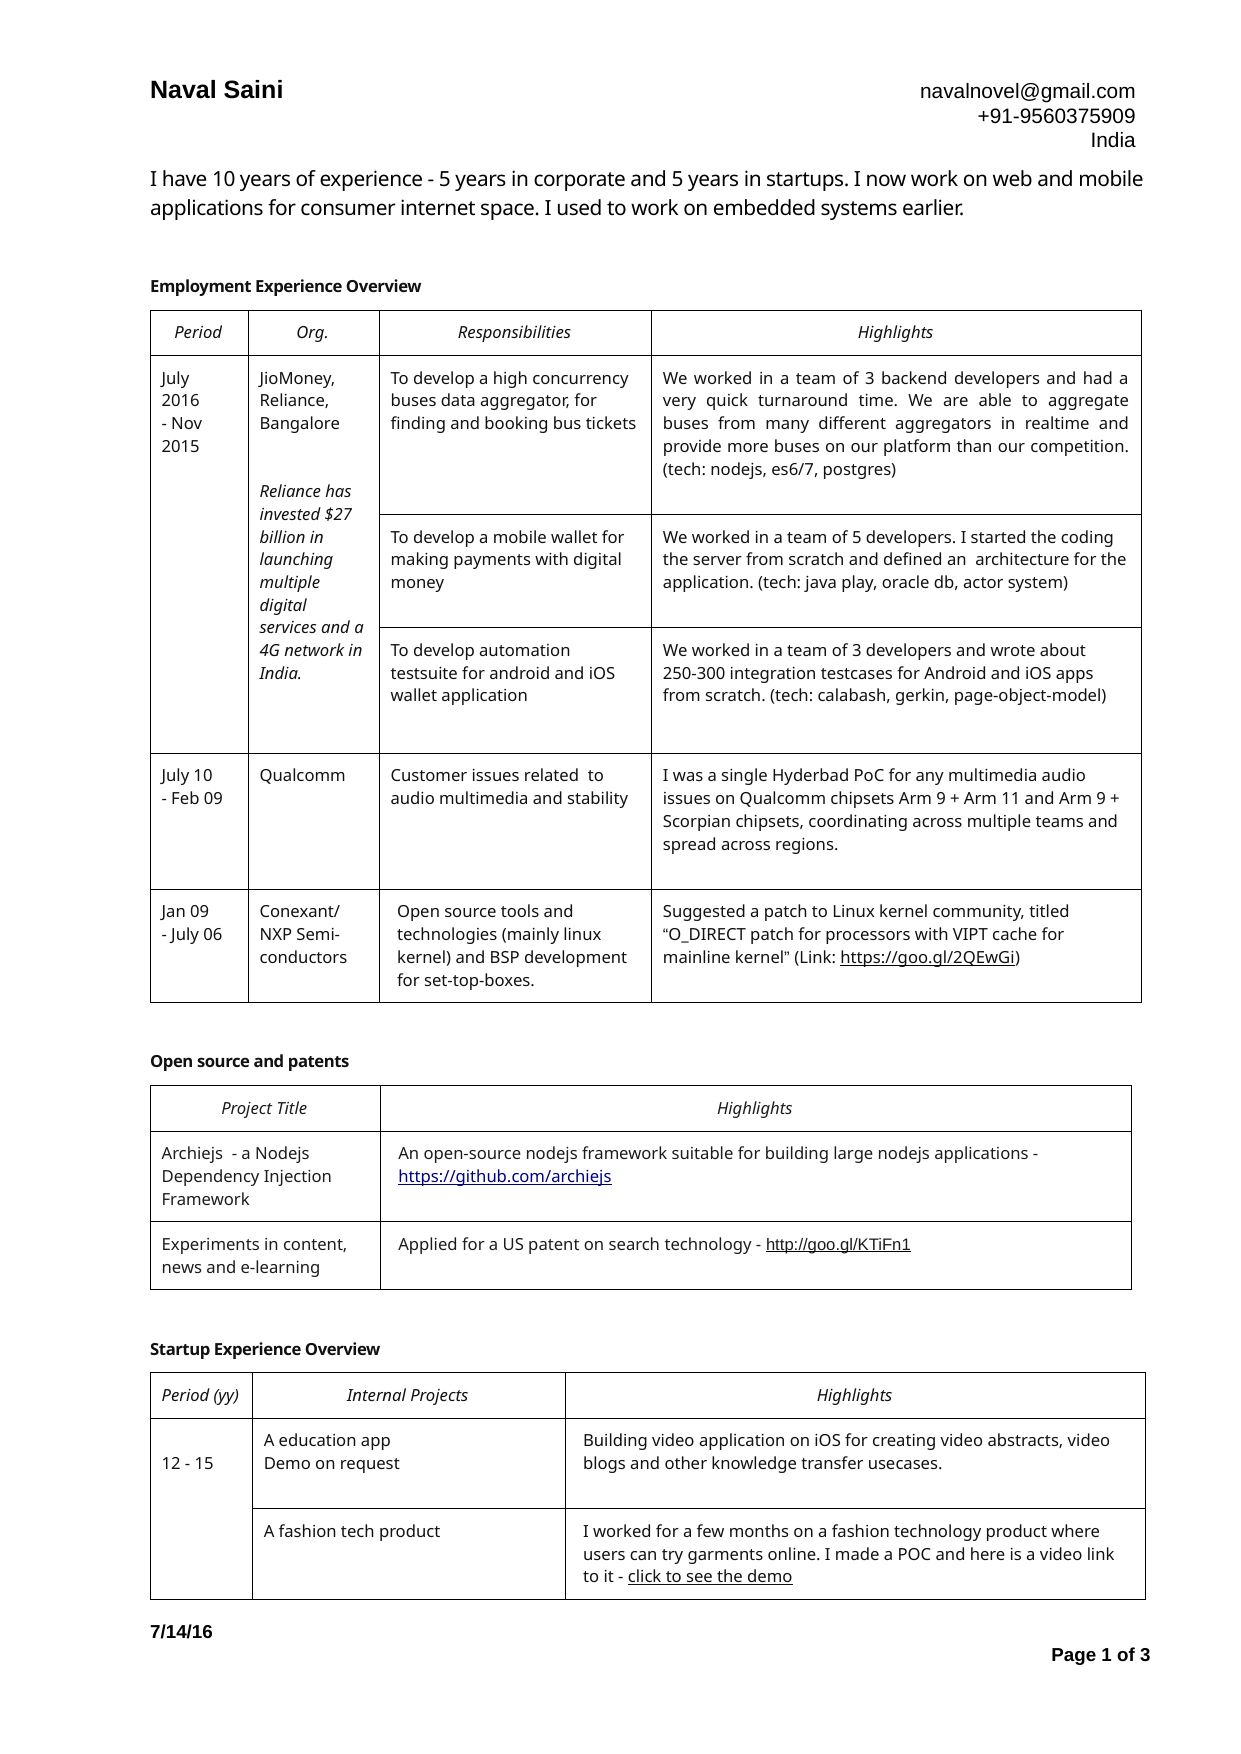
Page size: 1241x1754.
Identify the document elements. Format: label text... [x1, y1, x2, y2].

table_cell To develop a mobile wallet for making payments with digital money [380, 515, 651, 627]
table_header Org. [249, 311, 379, 355]
table_cell I worked for a few months on a fashion technology product where users can try garments online. I made a POC and here is a video link to it - click to see the demo [566, 1509, 1145, 1599]
table_cell Open source tools and technologies (mainly linux kernel) and BSP development for set-top-boxes. [380, 890, 651, 1002]
table_header Period (yy) [151, 1373, 252, 1418]
table_cell JioMoney, Reliance, Bangalore Reliance has invested $27 billion in launching multiple digital services and a 4G network in India. [249, 356, 379, 753]
table_cell A education app Demo on request [253, 1419, 565, 1508]
table_cell We worked in a team of 3 backend developers and had a very quick turnaround time. We are able to aggregate buses from many different aggregators in realtime and provide more buses on our platform than our competition. (tech: nodejs, es6/7, postgres) [652, 356, 1141, 514]
table_header Highlights [652, 311, 1141, 355]
table_cell An open-source nodejs framework suitable for building large nodejs applications - https://github.com/archiejs [381, 1132, 1131, 1221]
table_cell Customer issues related to audio multimedia and stability [380, 754, 651, 889]
subtitle Startup Experience Overview [150, 1337, 1150, 1360]
table_header Highlights [566, 1373, 1145, 1418]
table_header Responsibilities [380, 311, 651, 355]
table_cell Suggested a patch to Linux kernel community, titled “O_DIRECT patch for processors with VIPT cache for mainline kernel” (Link: https://goo.gl/2QEwGi) [652, 890, 1141, 1002]
table_cell To develop automation testsuite for android and iOS wallet application [380, 628, 651, 753]
subtitle Open source and patents [150, 1050, 1150, 1073]
table_cell Qualcomm [249, 754, 379, 889]
table_header Project Title [151, 1086, 380, 1131]
table_cell We worked in a team of 3 developers and wrote about 250-300 integration testcases for Android and iOS apps from scratch. (tech: calabash, gerkin, page-object-model) [652, 628, 1141, 753]
table_cell Building video application on iOS for creating video abstracts, video blogs and other knowledge transfer usecases. [566, 1419, 1145, 1508]
table_cell Jan 09 - July 06 [151, 890, 248, 1002]
table_cell July 2016 - Nov 2015 [151, 356, 248, 753]
table_header Highlights [381, 1086, 1131, 1131]
table_cell 12 - 15 [151, 1419, 252, 1599]
table_cell Conexant/NXP Semi-conductors [249, 890, 379, 1002]
table_cell Experiments in content, news and e-learning [151, 1222, 380, 1289]
table_header Internal Projects [253, 1373, 565, 1418]
table_cell To develop a high concurrency buses data aggregator, for finding and booking bus tickets [380, 356, 651, 514]
subtitle I have 10 years of experience - 5 years in corporate and 5 years in startups. I now work on web and mobile applications for consumer internet space. I used to work on embedded systems earlier. [150, 164, 1150, 221]
table_cell We worked in a team of 5 developers. I started the coding the server from scratch and defined an architecture for the application. (tech: java play, oracle db, actor system) [652, 515, 1141, 627]
table_cell A fashion tech product [253, 1509, 565, 1599]
table_header Period [151, 311, 248, 355]
table_cell July 10 - Feb 09 [151, 754, 248, 889]
table_cell Applied for a US patent on search technology - http://goo.gl/KTiFn1 [381, 1222, 1131, 1289]
table_cell Archiejs - a Nodejs Dependency Injection Framework [151, 1132, 380, 1221]
subtitle Employment Experience Overview [150, 274, 1150, 297]
table_cell I was a single Hyderbad PoC for any multimedia audio issues on Qualcomm chipsets Arm 9 + Arm 11 and Arm 9 + Scorpian chipsets, coordinating across multiple teams and spread across regions. [652, 754, 1141, 889]
